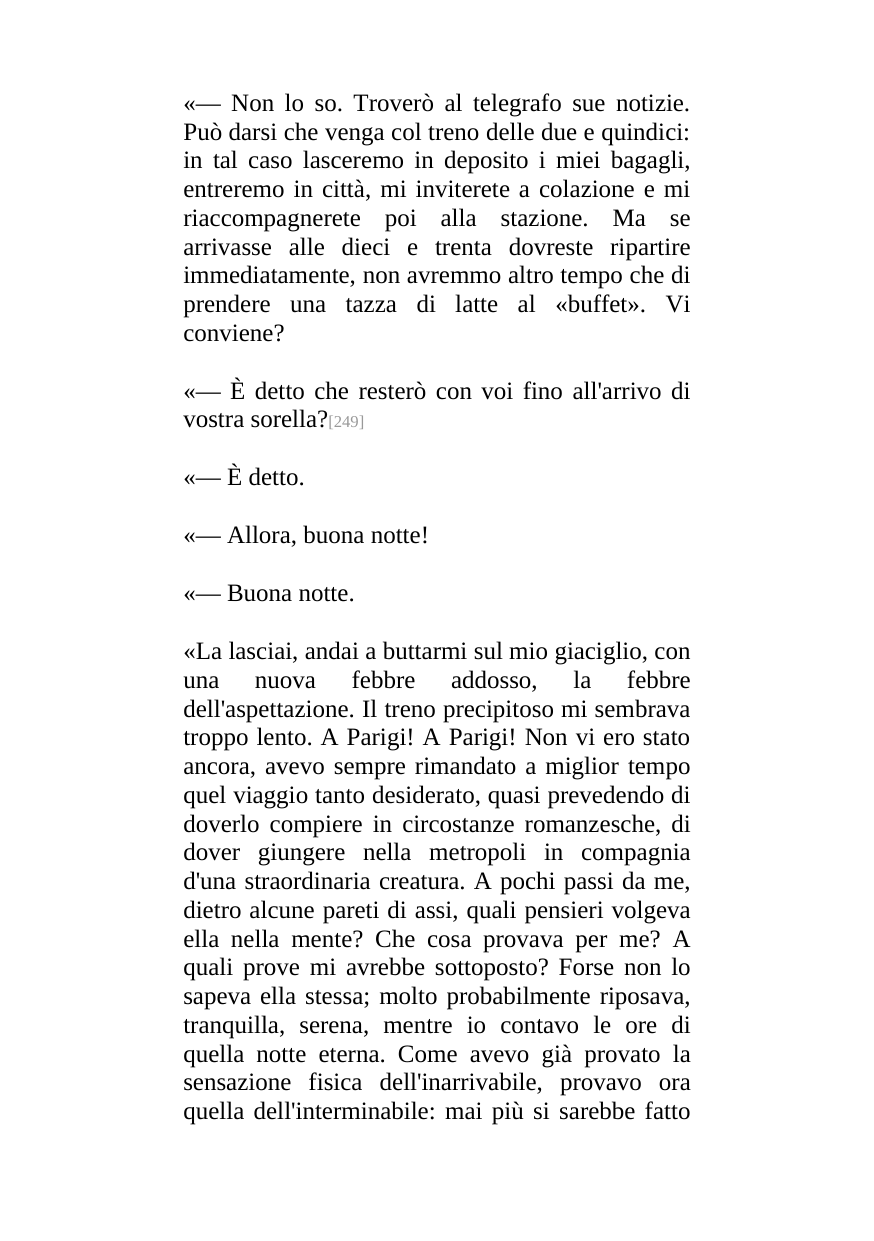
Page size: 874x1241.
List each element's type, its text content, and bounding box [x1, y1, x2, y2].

text «— Non lo so. Troverò al telegrafo sue notizie. Può darsi che venga col treno delle due e quindici: in tal caso lasceremo in deposito i miei bagagli, entreremo in città, mi inviterete a colazione e mi riaccompagnerete poi alla stazione. Ma se arrivasse alle dieci e trenta dovreste ripartire immediatamente, non avremmo altro tempo che di prendere una tazza di latte al «buffet». Vi conviene? [183, 88, 691, 347]
text «— Buona notte. [183, 578, 691, 607]
text «— È detto. [183, 462, 691, 491]
text «— Allora, buona notte! [183, 520, 691, 549]
text «La lasciai, andai a buttarmi sul mio giaciglio, con una nuova febbre addosso, la febbre dell'aspettazione. Il treno precipitoso mi sembrava troppo lento. A Parigi! A Parigi! Non vi ero stato ancora, avevo sempre rimandato a miglior tempo quel viaggio tanto desiderato, quasi prevedendo di doverlo compiere in circostanze romanzesche, di dover giungere nella metropoli in compagnia d'una straordinaria creatura. A pochi passi da me, dietro alcune pareti di assi, quali pensieri volgeva ella nella mente? Che cosa provava per me? A quali prove mi avrebbe sottoposto? Forse non lo sapeva ella stessa; molto probabilmente riposava, tranquilla, serena, mentre io contavo le ore di quella notte eterna. Come avevo già provato la sensazione fisica dell'inarrivabile, provavo ora quella dell'interminabile: mai più si sarebbe fatto [183, 636, 691, 1125]
text «— È detto che resterò con voi fino all'arrivo di vostra sorella?[249] [183, 376, 691, 433]
